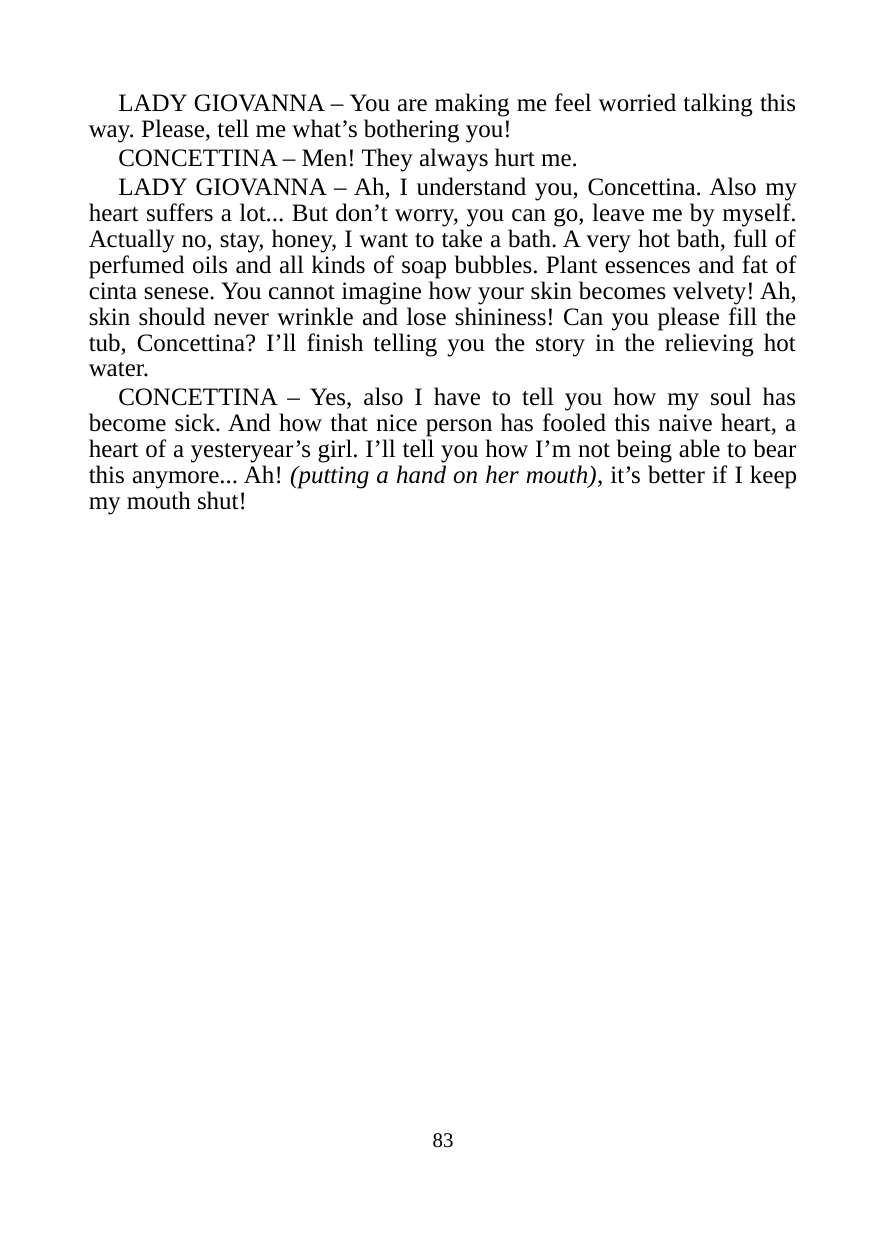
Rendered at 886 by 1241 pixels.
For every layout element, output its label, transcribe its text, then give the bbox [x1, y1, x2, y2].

text LADY GIOVANNA – Ah, I understand you, Concettina. Also my heart suffers a lot... But don’t worry, you can go, leave me by myself. Actually no, stay, honey, I want to take a bath. A very hot bath, full of perfumed oils and all kinds of soap bubbles. Plant essences and fat of cinta senese. You cannot imagine how your skin becomes velvety! Ah, skin should never wrinkle and lose shininess! Can you please fill the tub, Concettina? I’ll finish telling you the story in the relieving hot water. [88, 172, 797, 382]
text CONCETTINA – Men! They always hurt me. [88, 143, 797, 172]
text CONCETTINA – Yes, also I have to tell you how my soul has become sick. And how that nice person has fooled this naive heart, a heart of a yesteryear’s girl. I’ll tell you how I’m not being able to bear this anymore... Ah! (putting a hand on her mouth), it’s better if I keep my mouth shut! [88, 382, 797, 515]
text LADY GIOVANNA – You are making me feel worried talking this way. Please, tell me what’s bothering you! [88, 88, 797, 143]
